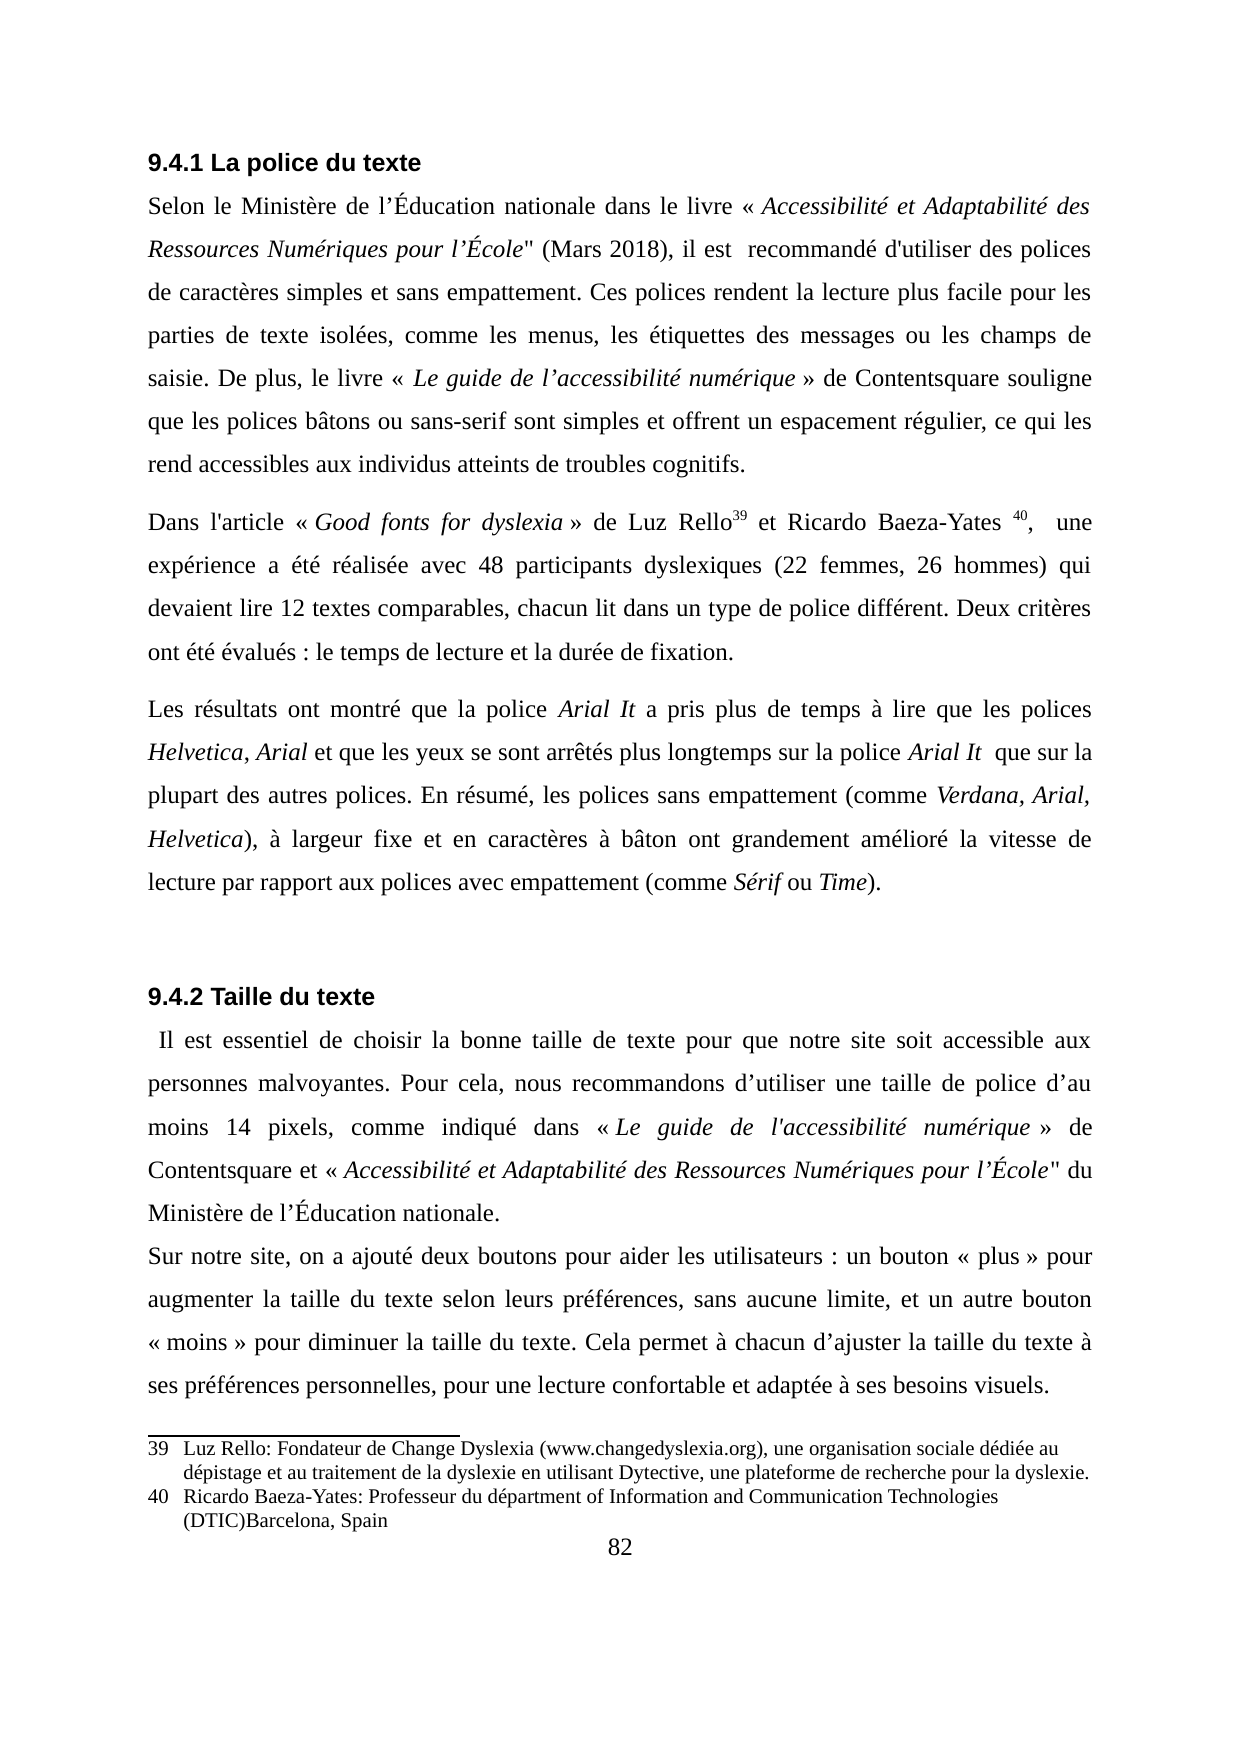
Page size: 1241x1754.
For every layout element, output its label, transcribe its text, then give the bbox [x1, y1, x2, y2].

text 9.4.2 Taille du texte [148, 982, 1092, 1011]
text Dans l'article « Good fonts for dyslexia » de Luz Rello et Ricardo Baeza-Yates , une expérience a été réalisée avec 48 participants dyslexiques (22 femmes, 26 hommes) qui devaient lire 12 textes comparables, chacun lit dans un type de police différent. Deux critères ont été évalués : le temps de lecture et la durée de fixation. [148, 507, 1092, 665]
text Ricardo Baeza-Yates: Professeur du départment of Information and Communication Technologies (DTIC)Barcelona, Spain [148, 1484, 1092, 1532]
text Sur notre site, on a ajouté deux boutons pour aider les utilisateurs : un bouton « plus » pour augmenter la taille du texte selon leurs préférences, sans aucune limite, et un autre bouton « moins » pour diminuer la taille du texte. Cela permet à chacun d’ajuster la taille du texte à ses préférences personnelles, pour une lecture confortable et adaptée à ses besoins visuels. [148, 1241, 1092, 1399]
text Luz Rello: Fondateur de Change Dyslexia (www.changedyslexia.org), une organisation sociale dédiée au dépistage et au traitement de la dyslexie en utilisant Dytective, une plateforme de recherche pour la dyslexie. [148, 1436, 1092, 1484]
text Les résultats ont montré que la police Arial It a pris plus de temps à lire que les polices Helvetica, Arial et que les yeux se sont arrêtés plus longtemps sur la police Arial It que sur la plupart des autres polices. En résumé, les polices sans empattement (comme Verdana, Arial, Helvetica), à largeur fixe et en caractères à bâton ont grandement amélioré la vitesse de lecture par rapport aux polices avec empattement (comme Sérif ou Time). [148, 694, 1092, 896]
text Selon le Ministère de l’Éducation nationale dans le livre « Accessibilité et Adaptabilité des Ressources Numériques pour l’École" (Mars 2018), il est recommandé d'utiliser des polices de caractères simples et sans empattement. Ces polices rendent la lecture plus facile pour les parties de texte isolées, comme les menus, les étiquettes des messages ou les champs de saisie. De plus, le livre « Le guide de l’accessibilité numérique » de Contentsquare souligne que les polices bâtons ou sans-serif sont simples et offrent un espacement régulier, ce qui les rend accessibles aux individus atteints de troubles cognitifs. [148, 191, 1092, 478]
text 9.4.1 La police du texte [148, 148, 1092, 176]
text Il est essentiel de choisir la bonne taille de texte pour que notre site soit accessible aux personnes malvoyantes. Pour cela, nous recommandons d’utiliser une taille de police d’au moins 14 pixels, comme indiqué dans « Le guide de l'accessibilité numérique » de Contentsquare et « Accessibilité et Adaptabilité des Ressources Numériques pour l’École" du Ministère de l’Éducation nationale. [148, 1025, 1092, 1227]
